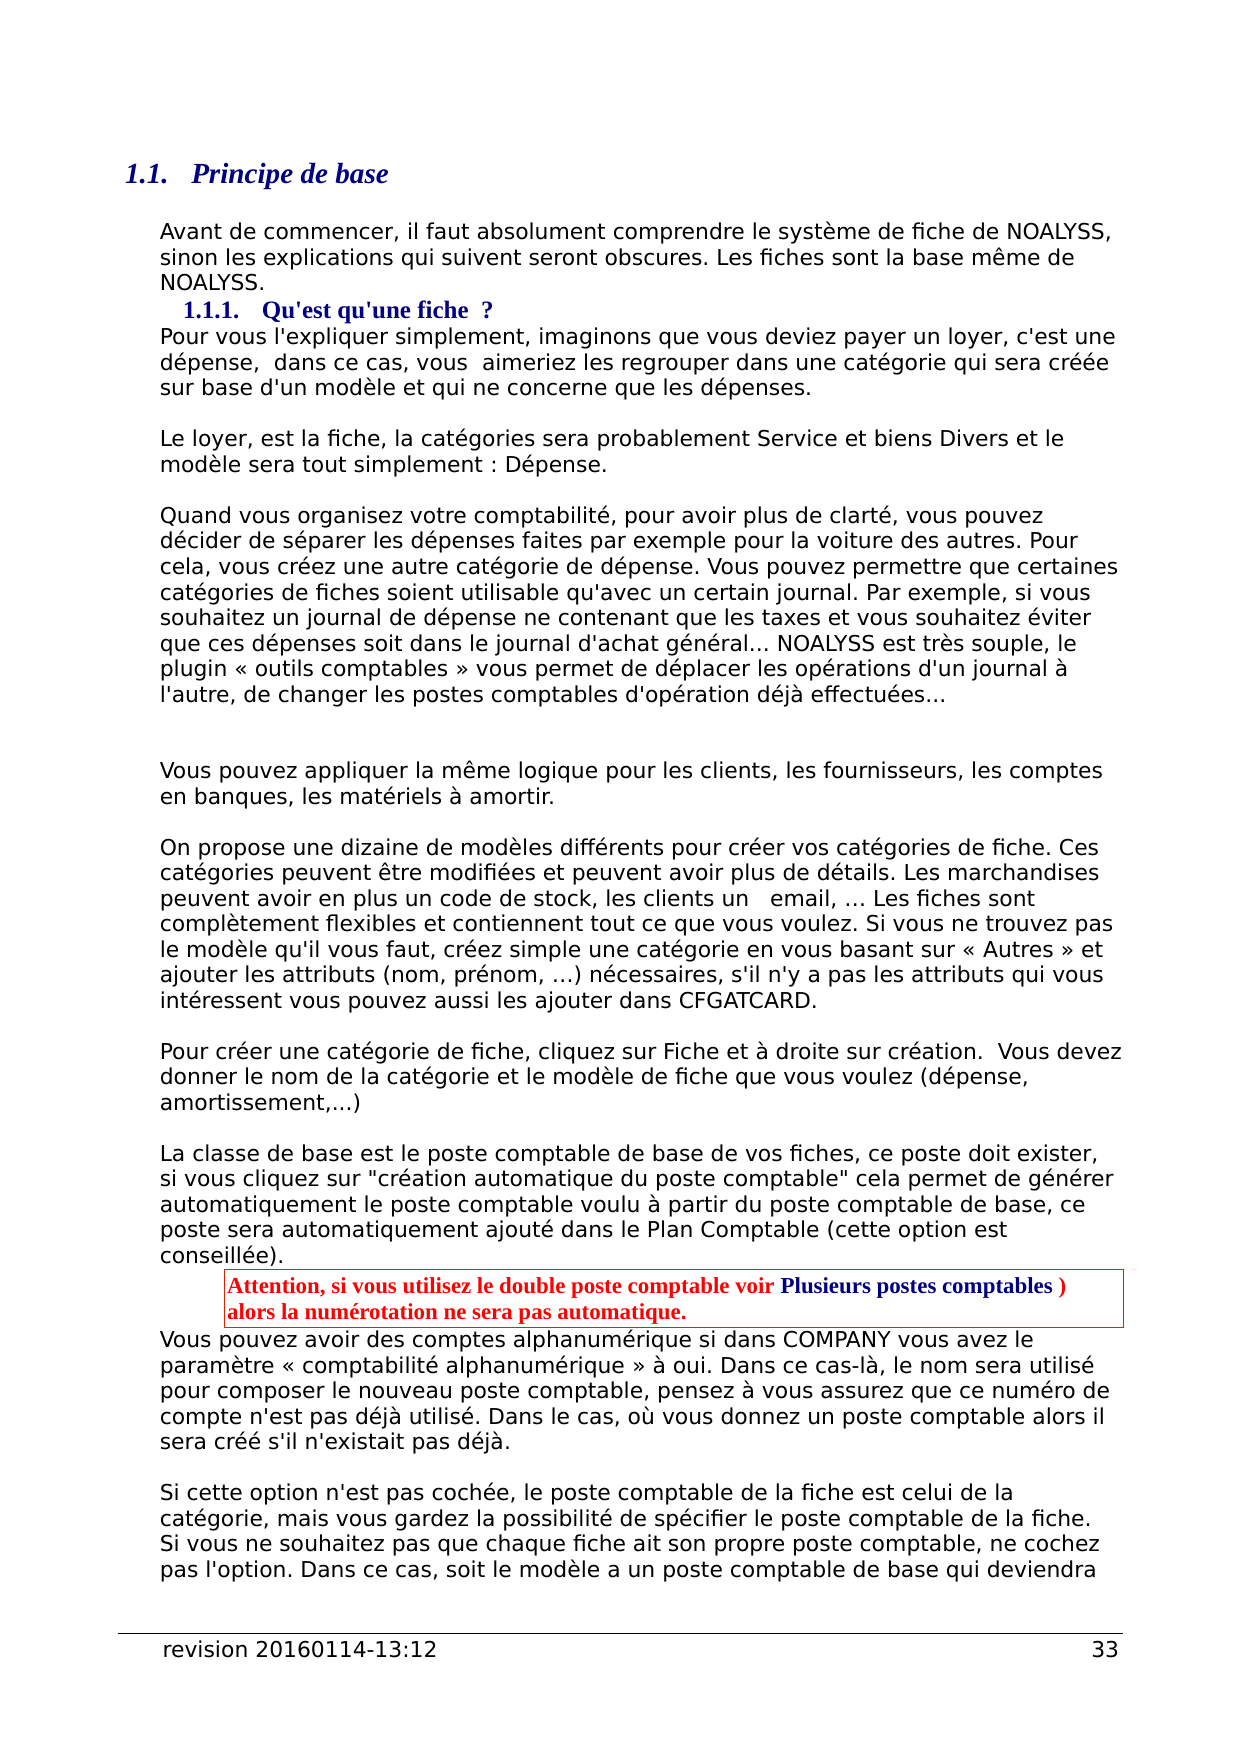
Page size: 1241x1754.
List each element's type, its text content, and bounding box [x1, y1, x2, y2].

text Attention, si vous utilisez le double poste comptable voir Plusieurs postes comptables ) alors la numérotation ne sera pas automatique. [225, 1270, 1123, 1327]
text Avant de commencer, il faut absolument comprendre le système de fiche de NOALYSS, sinon les explications qui suivent seront obscures. Les fiches sont la base même de NOALYSS. [159, 219, 1123, 296]
text Vous pouvez appliquer la même logique pour les clients, les fournisseurs, les comptes en banques, les matériels à amortir. [159, 758, 1123, 809]
text Quand vous organisez votre comptabilité, pour avoir plus de clarté, vous pouvez décider de séparer les dépenses faites par exemple pour la voiture des autres. Pour cela, vous créez une autre catégorie de dépense. Vous pouvez permettre que certaines catégories de fiches soient utilisable qu'avec un certain journal. Par exemple, si vous souhaitez un journal de dépense ne contenant que les taxes et vous souhaitez éviter que ces dépenses soit dans le journal d'achat général... NOALYSS est très souple, le plugin « outils comptables » vous permet de déplacer les opérations d'un journal à l'autre, de changer les postes comptables d'opération déjà effectuées... [159, 503, 1123, 707]
text On propose une dizaine de modèles différents pour créer vos catégories de fiche. Ces catégories peuvent être modifiées et peuvent avoir plus de détails. Les marchandises peuvent avoir en plus un code de stock, les clients un email, … Les fiches sont complètement flexibles et contiennent tout ce que vous voulez. Si vous ne trouvez pas le modèle qu'il vous faut, créez simple une catégorie en vous basant sur « Autres » et ajouter les attributs (nom, prénom, …) nécessaires, s'il n'y a pas les attributs qui vous intéressent vous pouvez aussi les ajouter dans CFGATCARD. [159, 835, 1123, 1013]
subtitle Principe de base [117, 156, 1123, 189]
text Vous pouvez avoir des comptes alphanumérique si dans COMPANY vous avez le paramètre « comptabilité alphanumérique » à oui. Dans ce cas-là, le nom sera utilisé pour composer le nouveau poste comptable, pensez à vous assurez que ce numéro de compte n'est pas déjà utilisé. Dans le cas, où vous donnez un poste comptable alors il sera créé s'il n'existait pas déjà. [159, 1327, 1123, 1455]
text La classe de base est le poste comptable de base de vos fiches, ce poste doit exister, si vous cliquez sur "création automatique du poste comptable" cela permet de générer automatiquement le poste comptable voulu à partir du poste comptable de base, ce poste sera automatiquement ajouté dans le Plan Comptable (cette option est conseillée). [159, 1141, 1123, 1269]
subtitle Qu'est qu'une fiche ? [177, 296, 1123, 324]
text Le loyer, est la fiche, la catégories sera probablement Service et biens Divers et le modèle sera tout simplement : Dépense. [159, 426, 1123, 477]
text Pour créer une catégorie de fiche, cliquez sur Fiche et à droite sur création. Vous devez donner le nom de la catégorie et le modèle de fiche que vous voulez (dépense, amortissement,...) [159, 1039, 1123, 1116]
text Si cette option n'est pas cochée, le poste comptable de la fiche est celui de la catégorie, mais vous gardez la possibilité de spécifier le poste comptable de la fiche. [159, 1481, 1123, 1532]
text Pour vous l'expliquer simplement, imaginons que vous deviez payer un loyer, c'est une dépense, dans ce cas, vous aimeriez les regrouper dans une catégorie qui sera créée sur base d'un modèle et qui ne concerne que les dépenses. [159, 324, 1123, 401]
text Si vous ne souhaitez pas que chaque fiche ait son propre poste comptable, ne cochez pas l'option. Dans ce cas, soit le modèle a un poste comptable de base qui deviendra [159, 1532, 1123, 1583]
